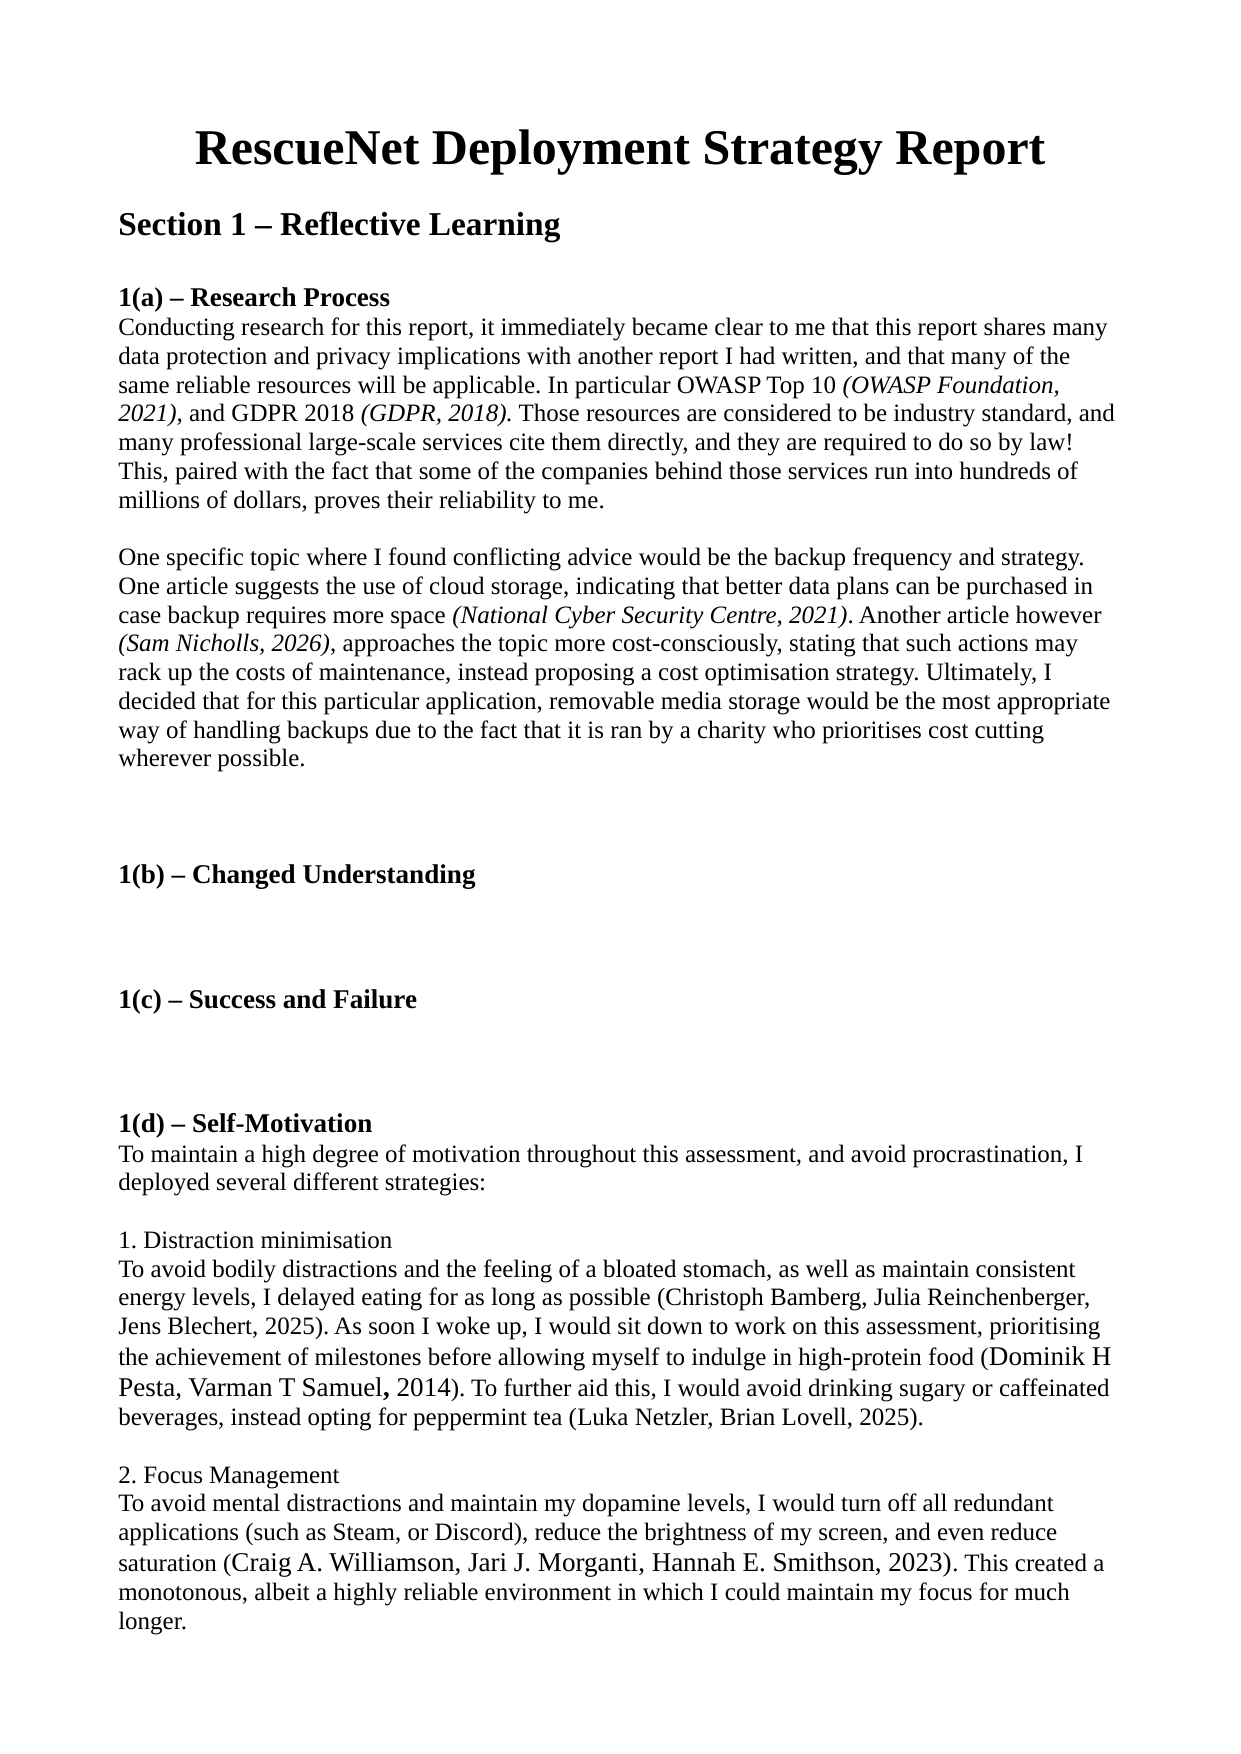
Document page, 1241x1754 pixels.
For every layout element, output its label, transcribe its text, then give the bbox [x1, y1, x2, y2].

text 2. Focus Management [118, 1460, 1122, 1488]
text 1(c) – Success and Failure [118, 983, 1122, 1014]
text To avoid bodily distractions and the feeling of a bloated stomach, as well as maintain consistent energy levels, I delayed eating for as long as possible (Christoph Bamberg, Julia Reinchenberger, Jens Blechert, 2025). As soon I woke up, I would sit down to work on this assessment, prioritising the achievement of milestones before allowing myself to indulge in high-protein food (Dominik H Pesta, Varman T Samuel, 2014). To further aid this, I would avoid drinking sugary or caffeinated beverages, instead opting for peppermint tea (Luka Netzler, Brian Lovell, 2025). [118, 1254, 1122, 1431]
text To avoid mental distractions and maintain my dopamine levels, I would turn off all redundant applications (such as Steam, or Discord), reduce the brightness of my screen, and even reduce saturation (Craig A. Williamson, Jari J. Morganti, Hannah E. Smithson, 2023). This created a monotonous, albeit a highly reliable environment in which I could maintain my focus for much longer. [118, 1488, 1122, 1635]
text One specific topic where I found conflicting advice would be the backup frequency and strategy. One article suggests the use of cloud storage, indicating that better data plans can be purchased in case backup requires more space (National Cyber Security Centre, 2021). Another article however (Sam Nicholls, 2026), approaches the topic more cost-consciously, stating that such actions may rack up the costs of maintenance, instead proposing a cost optimisation strategy. Ultimately, I decided that for this particular application, removable media storage would be the most appropriate way of handling backups due to the fact that it is ran by a charity who prioritises cost cutting wherever possible. [118, 542, 1122, 772]
text RescueNet Deployment Strategy Report [118, 118, 1122, 176]
text To maintain a high degree of motivation throughout this assessment, and avoid procrastination, I deployed several different strategies: [118, 1139, 1122, 1196]
text Section 1 – Reflective Learning [118, 204, 1122, 243]
text 1(a) – Research Process [118, 281, 1122, 312]
text This, paired with the fact that some of the companies behind those services run into hundreds of millions of dollars, proves their reliability to me. [118, 456, 1122, 513]
text 1(d) – Self-Motivation [118, 1108, 1122, 1139]
text 1(b) – Changed Understanding [118, 858, 1122, 889]
text 1. Distraction minimisation [118, 1225, 1122, 1254]
text Conducting research for this report, it immediately became clear to me that this report shares many data protection and privacy implications with another report I had written, and that many of the same reliable resources will be applicable. In particular OWASP Top 10 (OWASP Foundation, 2021), and GDPR 2018 (GDPR, 2018). Those resources are considered to be industry standard, and many professional large-scale services cite them directly, and they are required to do so by law! [118, 312, 1122, 456]
